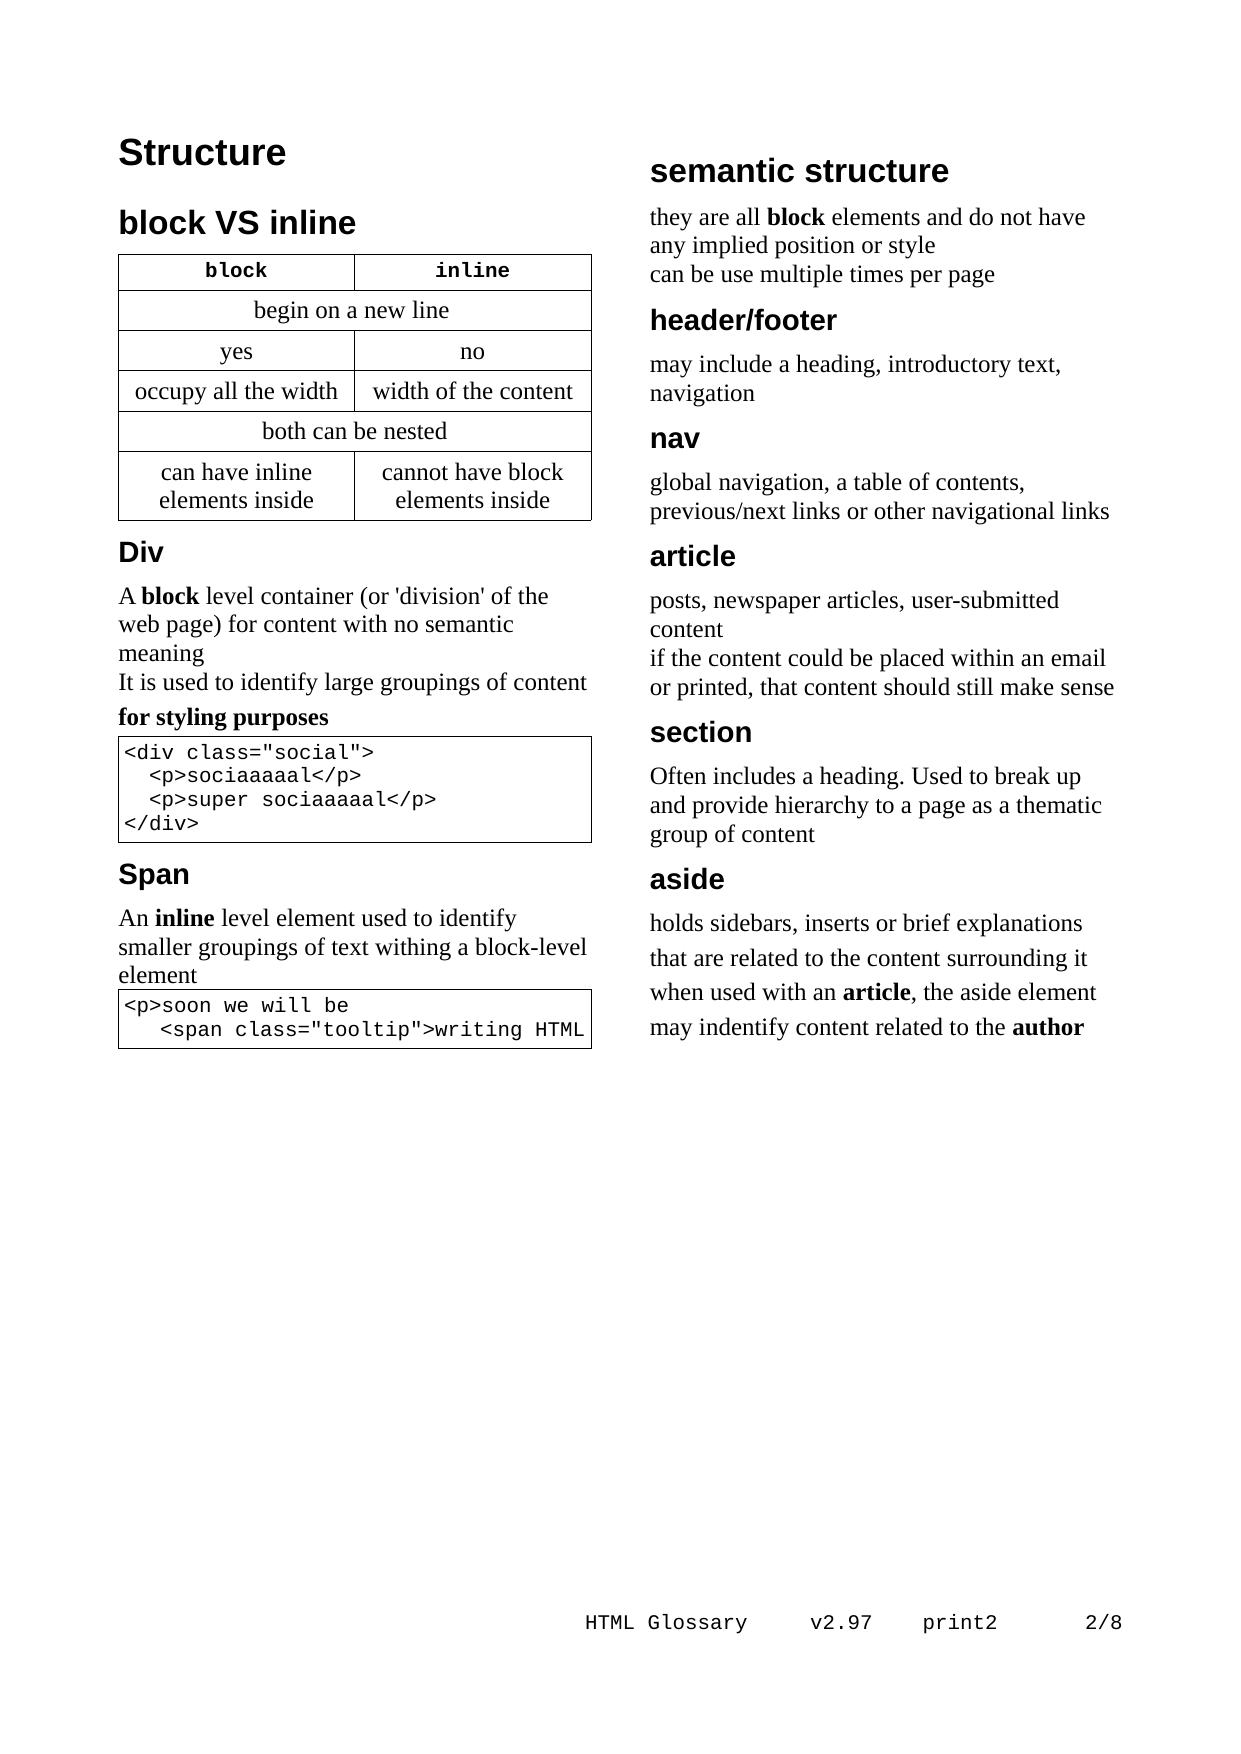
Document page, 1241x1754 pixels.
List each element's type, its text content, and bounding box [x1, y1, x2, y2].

table_header block [119, 255, 354, 289]
text An inline level element used to identify smaller groupings of text withing a block-level element [118, 903, 591, 989]
table_cell no [355, 331, 591, 370]
table_header inline [355, 255, 591, 289]
text they are all block elements and do not have any implied position or style [649, 202, 1122, 259]
subtitle header/footer [649, 303, 1122, 336]
subtitle nav [649, 421, 1122, 455]
table_cell begin on a new line [119, 291, 591, 330]
text posts, newspaper articles, user-submitted content [649, 586, 1122, 643]
subtitle Span [118, 857, 591, 891]
table_header <div class="social"> <p>sociaaaaal</p> <p>super sociaaaaal</p> </div> [119, 737, 591, 842]
table_cell can have inline elements inside [119, 452, 354, 520]
table_header <p>soon we will be <span class="tooltip">writing HTML [119, 990, 591, 1048]
subtitle semantic structure [649, 151, 1122, 189]
subtitle Div [118, 534, 591, 568]
table_cell occupy all the width [119, 371, 354, 411]
subtitle aside [649, 862, 1122, 896]
text if the content could be placed within an email or printed, that content should still make sense [649, 643, 1122, 701]
table_cell cannot have block elements inside [355, 452, 591, 520]
text Often includes a heading. Used to break up and provide hierarchy to a page as a thematic group of content [649, 761, 1122, 848]
subtitle Structure [118, 130, 591, 173]
text A block level container (or 'division' of the web page) for content with no semantic meaning [118, 581, 591, 667]
text for styling purposes [118, 702, 591, 730]
text It is used to identify large groupings of content [118, 667, 591, 696]
text may include a heading, introductory text, navigation [649, 349, 1122, 406]
table_cell yes [119, 331, 354, 370]
text global navigation, a table of contents, previous/next links or other navigational links [649, 467, 1122, 525]
subtitle article [649, 539, 1122, 573]
subtitle section [649, 715, 1122, 749]
text holds sidebars, inserts or brief explanations that are related to the content surrounding it [649, 908, 1122, 972]
table_cell both can be nested [119, 412, 591, 451]
table_cell width of the content [355, 371, 591, 411]
text can be use multiple times per page [649, 259, 1122, 288]
text when used with an article, the aside element may indentify content related to the author [649, 977, 1122, 1041]
subtitle block VS inline [118, 203, 591, 242]
